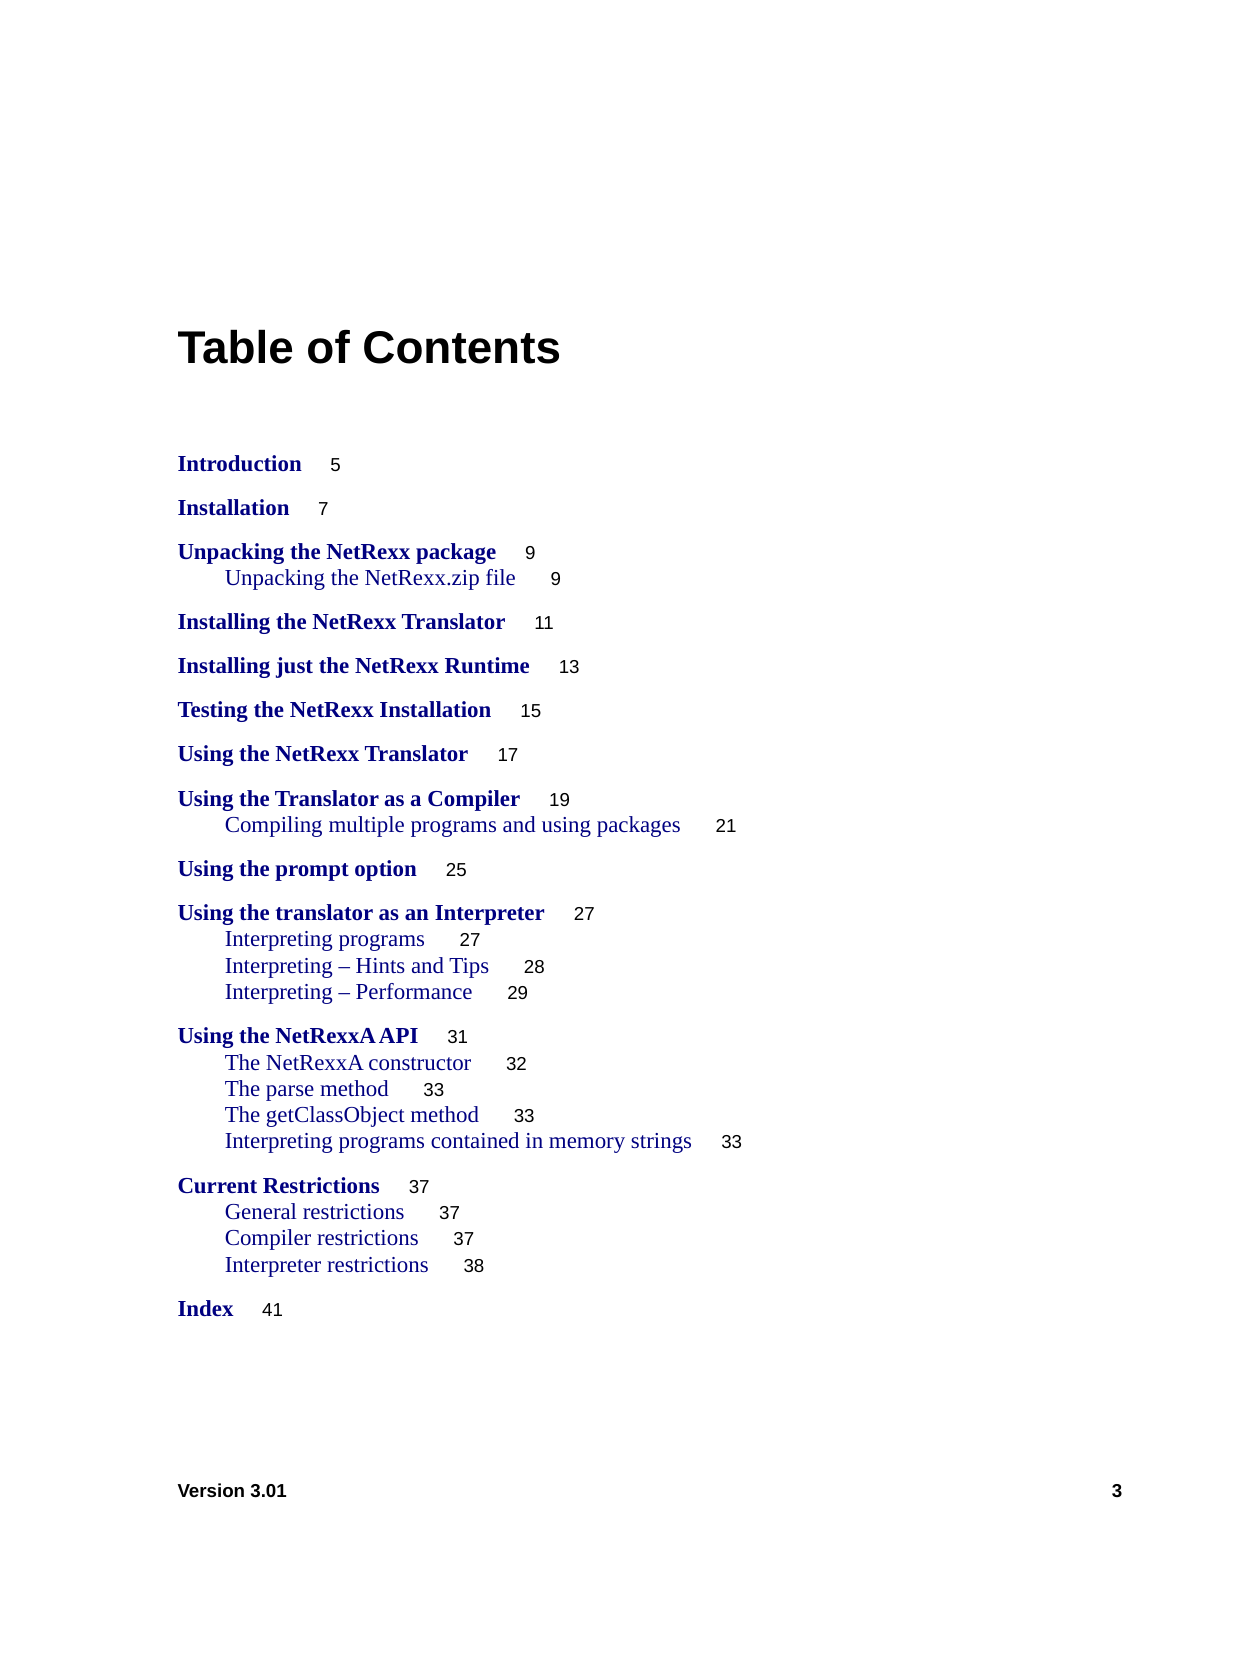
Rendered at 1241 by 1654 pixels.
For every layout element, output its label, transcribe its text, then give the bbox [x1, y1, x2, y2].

text Installing the NetRexx Translator 11 [177, 608, 1122, 635]
text Interpreting – Hints and Tips 28 [224, 952, 1122, 978]
text Installation 7 [177, 494, 1122, 520]
text Introduction 5 [177, 450, 1122, 476]
text Installing just the NetRexx Runtime 13 [177, 652, 1122, 679]
text Using the translator as an Interpreter 27 [177, 899, 1122, 925]
text The getClassObject method 33 [224, 1101, 1122, 1128]
text Using the prompt option 25 [177, 855, 1122, 881]
text Unpacking the NetRexx package 9 [177, 538, 1122, 564]
text Compiling multiple programs and using packages 21 [224, 811, 1122, 837]
text Using the Translator as a Compiler 19 [177, 784, 1122, 811]
text Compiler restrictions 37 [224, 1224, 1122, 1251]
text Using the NetRexx Translator 17 [177, 741, 1122, 767]
text Testing the NetRexx Installation 15 [177, 696, 1122, 723]
text Interpreting programs contained in memory strings 33 [224, 1128, 1122, 1154]
text Index 41 [177, 1295, 1122, 1321]
subtitle Table of Contents [177, 320, 1122, 373]
text Interpreting programs 27 [224, 925, 1122, 952]
text Using the NetRexxA API 31 [177, 1022, 1122, 1048]
text Current Restrictions 37 [177, 1172, 1122, 1198]
text Unpacking the NetRexx.zip file 9 [224, 564, 1122, 591]
text The NetRexxA constructor 32 [224, 1048, 1122, 1075]
text Interpreter restrictions 38 [224, 1251, 1122, 1277]
text The parse method 33 [224, 1075, 1122, 1101]
text General restrictions 37 [224, 1198, 1122, 1224]
text Interpreting – Performance 29 [224, 978, 1122, 1004]
